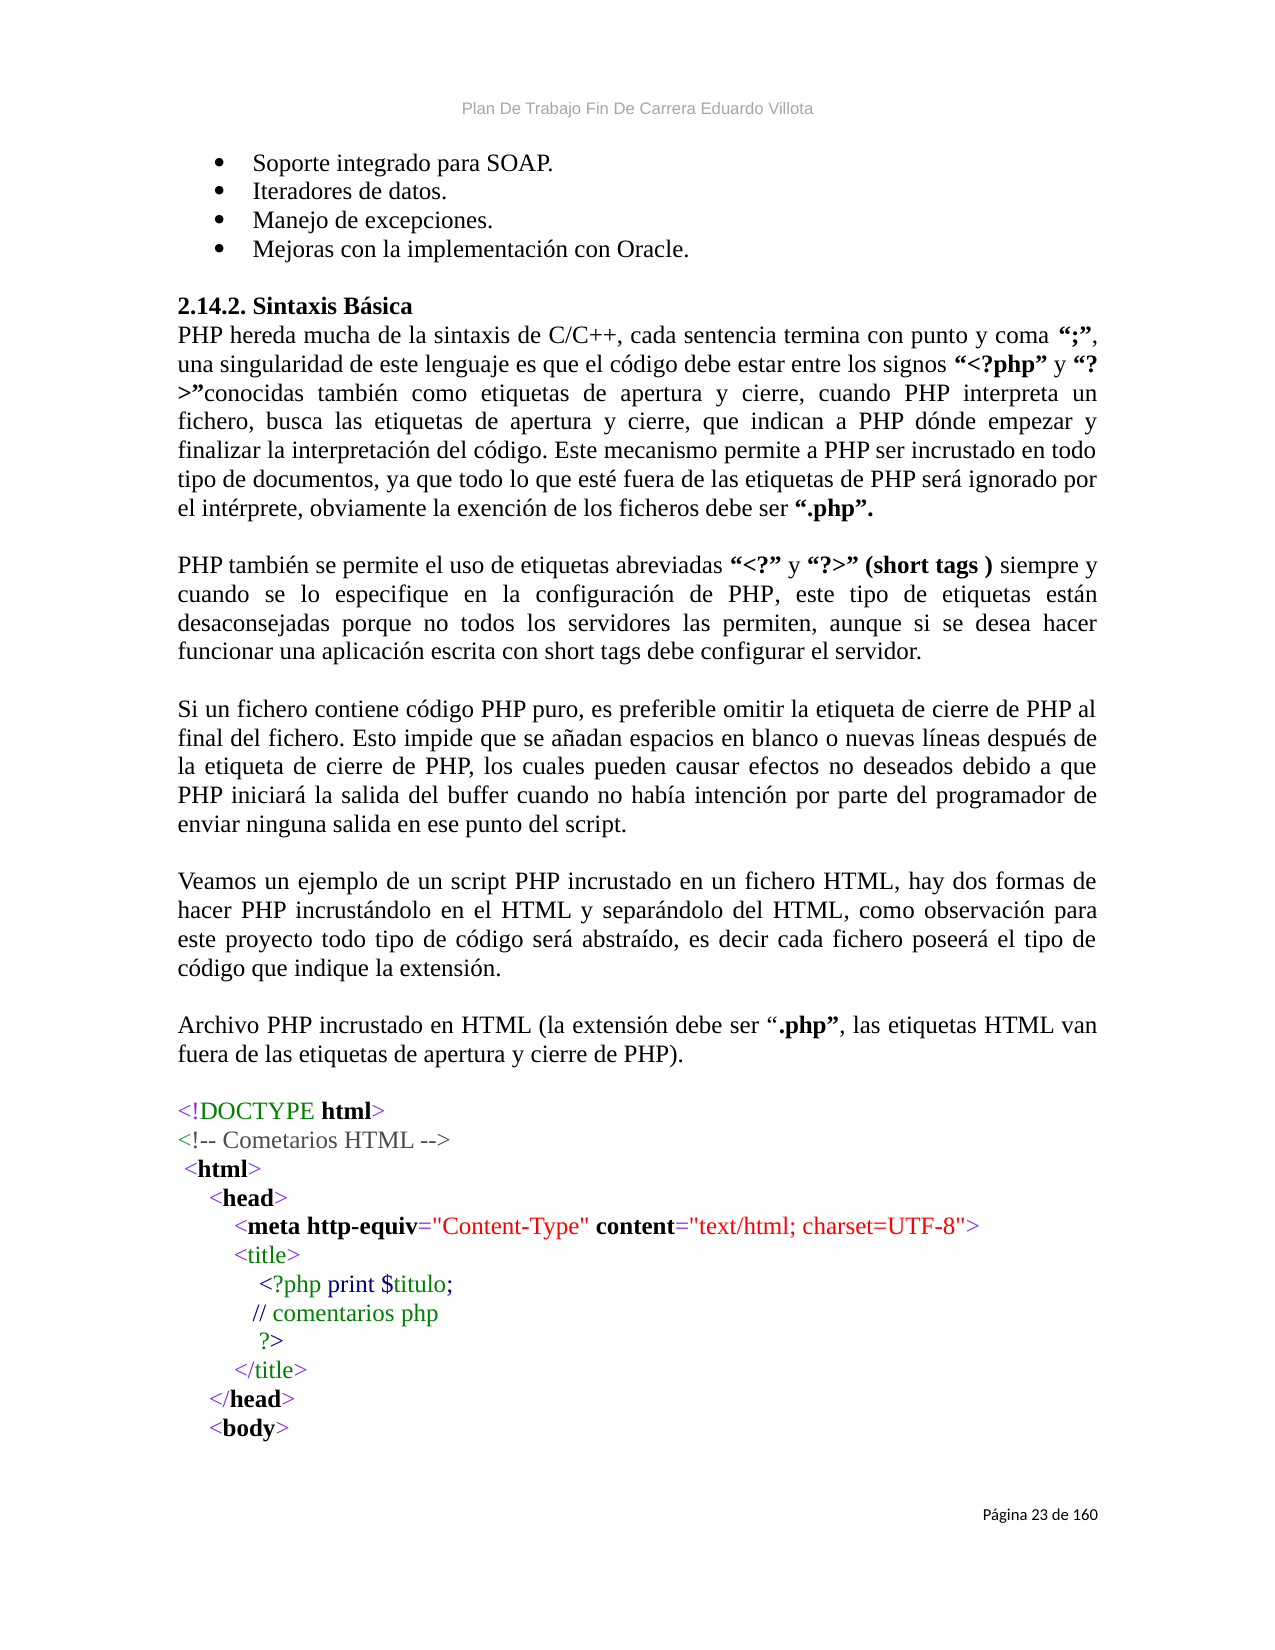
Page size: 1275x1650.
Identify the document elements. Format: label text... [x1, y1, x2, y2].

text <meta http-equiv="Content-Type" content="text/html; charset=UTF-8"> [177, 1211, 1098, 1240]
list Mejoras con la implementación con Oracle. [215, 234, 1098, 263]
text <!DOCTYPE html> [177, 1096, 1098, 1125]
text PHP también se permite el uso de etiquetas abreviadas “<?” y “?>” (short tags ) siempre y cuando se lo especifique en la configuración de PHP, este tipo de etiquetas están desaconsejadas porque no todos los servidores las permiten, aunque si se desea hacer funcionar una aplicación escrita con short tags debe configurar el servidor. [177, 550, 1098, 665]
list Iteradores de datos. [215, 176, 1098, 205]
text </head> [177, 1384, 1098, 1413]
text Si un fichero contiene código PHP puro, es preferible omitir la etiqueta de cierre de PHP al final del fichero. Esto impide que se añadan espacios en blanco o nuevas líneas después de la etiqueta de cierre de PHP, los cuales pueden causar efectos no deseados debido a que PHP iniciará la salida del buffer cuando no había intención por parte del programador de enviar ninguna salida en ese punto del script. [177, 694, 1098, 838]
text // comentarios php [177, 1298, 1098, 1326]
text Veamos un ejemplo de un script PHP incrustado en un fichero HTML, hay dos formas de hacer PHP incrustándolo en el HTML y separándolo del HTML, como observación para este proyecto todo tipo de código será abstraído, es decir cada fichero poseerá el tipo de código que indique la extensión. [177, 866, 1098, 981]
text <body> [177, 1413, 1098, 1441]
text <title> [177, 1240, 1098, 1269]
text <head> [177, 1183, 1098, 1211]
text 2.14.2. Sintaxis Básica [177, 291, 1098, 320]
text PHP hereda mucha de la sintaxis de C/C++, cada sentencia termina con punto y coma “;”, una singularidad de este lenguaje es que el código debe estar entre los signos “<?php” y “?>”conocidas también como etiquetas de apertura y cierre, cuando PHP interpreta un fichero, busca las etiquetas de apertura y cierre, que indican a PHP dónde empezar y finalizar la interpretación del código. Este mecanismo permite a PHP ser incrustado en todo tipo de documentos, ya que todo lo que esté fuera de las etiquetas de PHP será ignorado por el intérprete, obviamente la exención de los ficheros debe ser “.php”. [177, 320, 1098, 521]
list Soporte integrado para SOAP. [215, 148, 1098, 176]
list Manejo de excepciones. [215, 205, 1098, 234]
text Archivo PHP incrustado en HTML (la extensión debe ser “.php”, las etiquetas HTML van fuera de las etiquetas de apertura y cierre de PHP). [177, 1010, 1098, 1068]
text <!-- Cometarios HTML --> [177, 1125, 1098, 1154]
text <html> [177, 1154, 1098, 1183]
text </title> [177, 1355, 1098, 1384]
text ?> [177, 1326, 1098, 1355]
text <?php print $titulo; [177, 1269, 1098, 1298]
